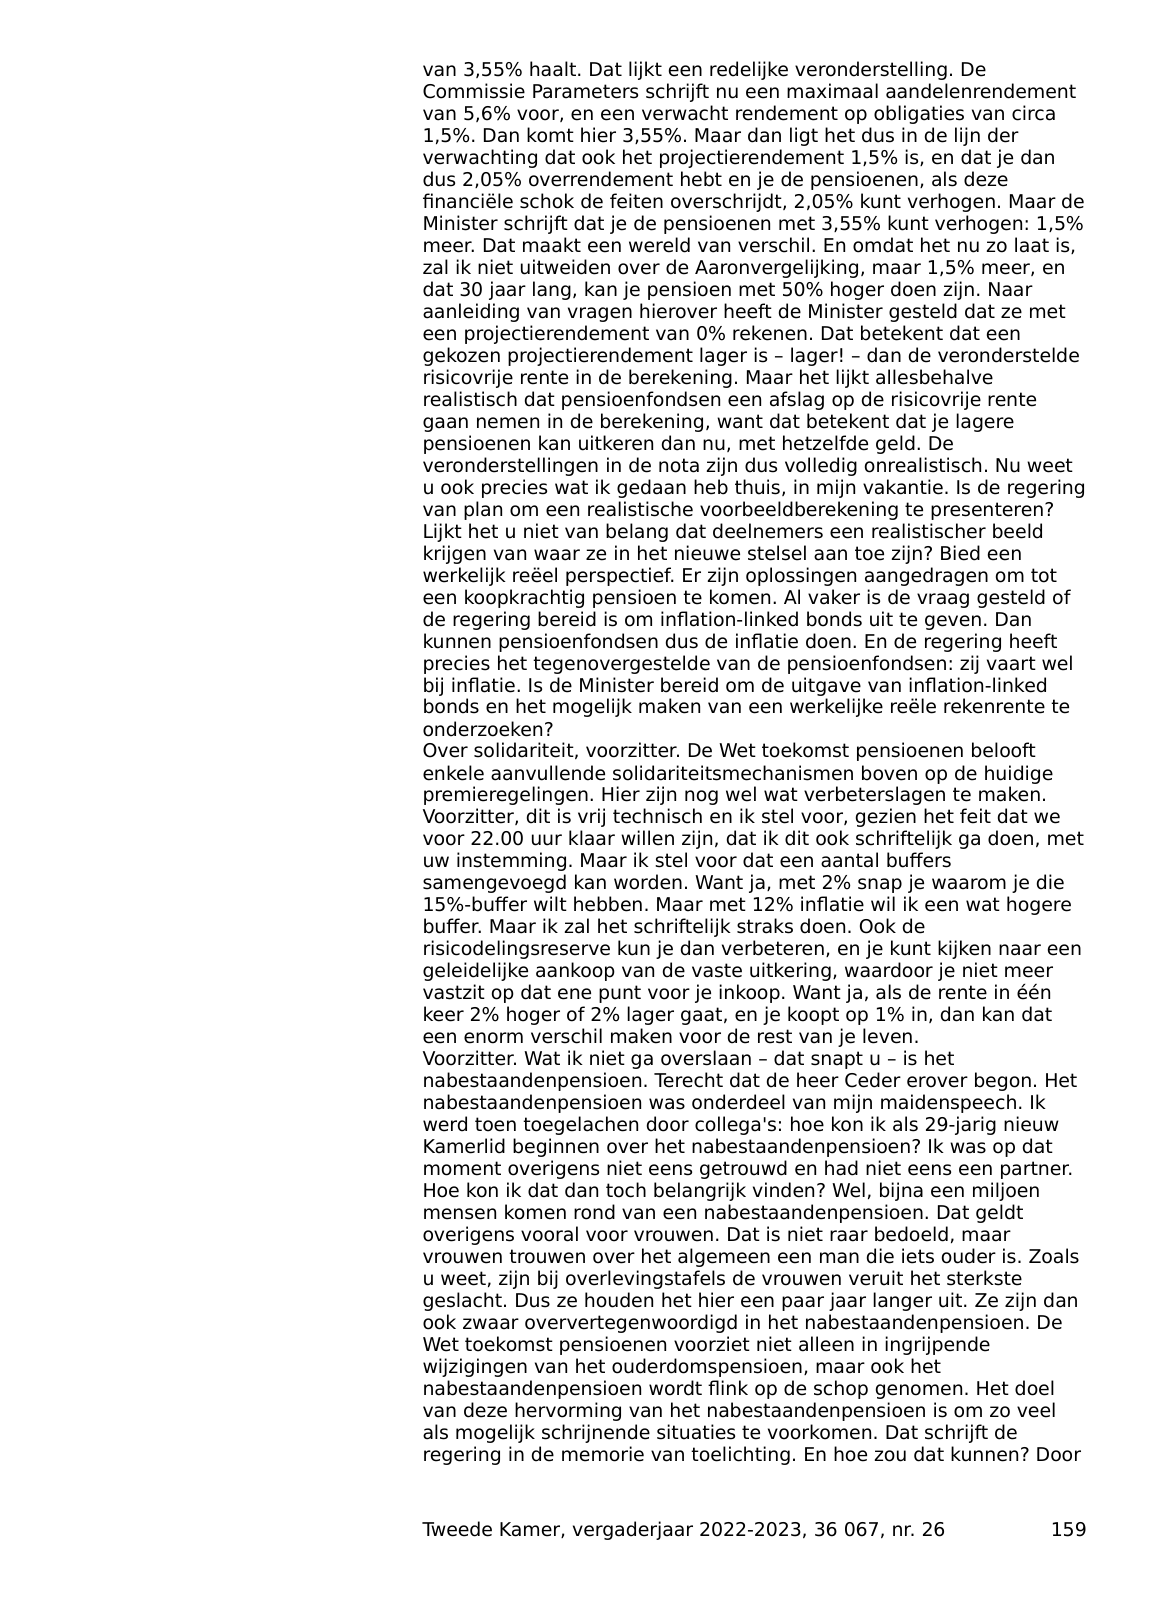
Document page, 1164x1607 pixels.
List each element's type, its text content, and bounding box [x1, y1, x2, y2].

text van 3,55% haalt. Dat lijkt een redelijke veronderstelling. De Commissie Parameters schrijft nu een maximaal aandelenrendement van 5,6% voor, en een verwacht rendement op obligaties van circa 1,5%. Dan komt hier 3,55%. Maar dan ligt het dus in de lijn der verwachting dat ook het projectierendement 1,5% is, en dat je dan dus 2,05% overrendement hebt en je de pensioenen, als deze financiële schok de feiten overschrijdt, 2,05% kunt verhogen. Maar de Minister schrijft dat je de pensioenen met 3,55% kunt verhogen: 1,5% meer. Dat maakt een wereld van verschil. En omdat het nu zo laat is, zal ik niet uitweiden over de Aaronvergelijking, maar 1,5% meer, en dat 30 jaar lang, kan je pensioen met 50% hoger doen zijn. Naar aanleiding van vragen hierover heeft de Minister gesteld dat ze met een projectierendement van 0% rekenen. Dat betekent dat een gekozen projectierendement lager is – lager! – dan de veronderstelde risicovrije rente in de berekening. Maar het lijkt allesbehalve realistisch dat pensioenfondsen een afslag op de risicovrije rente gaan nemen in de berekening, want dat betekent dat je lagere pensioenen kan uitkeren dan nu, met hetzelfde geld. De veronderstellingen in de nota zijn dus volledig onrealistisch. Nu weet u ook precies wat ik gedaan heb thuis, in mijn vakantie. Is de regering van plan om een realistische voorbeeldberekening te presenteren? Lijkt het u niet van belang dat deelnemers een realistischer beeld krijgen van waar ze in het nieuwe stelsel aan toe zijn? Bied een werkelijk reëel perspectief. Er zijn oplossingen aangedragen om tot een koopkrachtig pensioen te komen. Al vaker is de vraag gesteld of de regering bereid is om inflation-linked bonds uit te geven. Dan kunnen pensioenfondsen dus de inflatie doen. En de regering heeft precies het tegenovergestelde van de pensioenfondsen: zij vaart wel bij inflatie. Is de Minister bereid om de uitgave van inflation-linked bonds en het mogelijk maken van een werkelijke reële rekenrente te onderzoeken? [422, 59, 1087, 740]
text Over solidariteit, voorzitter. De Wet toekomst pensioenen belooft enkele aanvullende solidariteitsmechanismen boven op de huidige premieregelingen. Hier zijn nog wel wat verbeterslagen te maken. Voorzitter, dit is vrij technisch en ik stel voor, gezien het feit dat we voor 22.00 uur klaar willen zijn, dat ik dit ook schriftelijk ga doen, met uw instemming. Maar ik stel voor dat een aantal buffers samengevoegd kan worden. Want ja, met 2% snap je waarom je die 15%-buffer wilt hebben. Maar met 12% inflatie wil ik een wat hogere buffer. Maar ik zal het schriftelijk straks doen. Ook de risicodelingsreserve kun je dan verbeteren, en je kunt kijken naar een geleidelijke aankoop van de vaste uitkering, waardoor je niet meer vastzit op dat ene punt voor je inkoop. Want ja, als de rente in één keer 2% hoger of 2% lager gaat, en je koopt op 1% in, dan kan dat een enorm verschil maken voor de rest van je leven. [422, 740, 1087, 1048]
text Voorzitter. Wat ik niet ga overslaan – dat snapt u – is het nabestaandenpensioen. Terecht dat de heer Ceder erover begon. Het nabestaandenpensioen was onderdeel van mijn maidenspeech. Ik werd toen toegelachen door collega's: hoe kon ik als 29-jarig nieuw Kamerlid beginnen over het nabestaandenpensioen? Ik was op dat moment overigens niet eens getrouwd en had niet eens een partner. Hoe kon ik dat dan toch belangrijk vinden? Wel, bijna een miljoen mensen komen rond van een nabestaandenpensioen. Dat geldt overigens vooral voor vrouwen. Dat is niet raar bedoeld, maar vrouwen trouwen over het algemeen een man die iets ouder is. Zoals u weet, zijn bij overlevingstafels de vrouwen veruit het sterkste geslacht. Dus ze houden het hier een paar jaar langer uit. Ze zijn dan ook zwaar oververtegenwoordigd in het nabestaandenpensioen. De Wet toekomst pensioenen voorziet niet alleen in ingrijpende wijzigingen van het ouderdomspensioen, maar ook het nabestaandenpensioen wordt flink op de schop genomen. Het doel van deze hervorming van het nabestaandenpensioen is om zo veel als mogelijk schrijnende situaties te voorkomen. Dat schrijft de regering in de memorie van toelichting. En hoe zou dat kunnen? Door [422, 1048, 1087, 1466]
